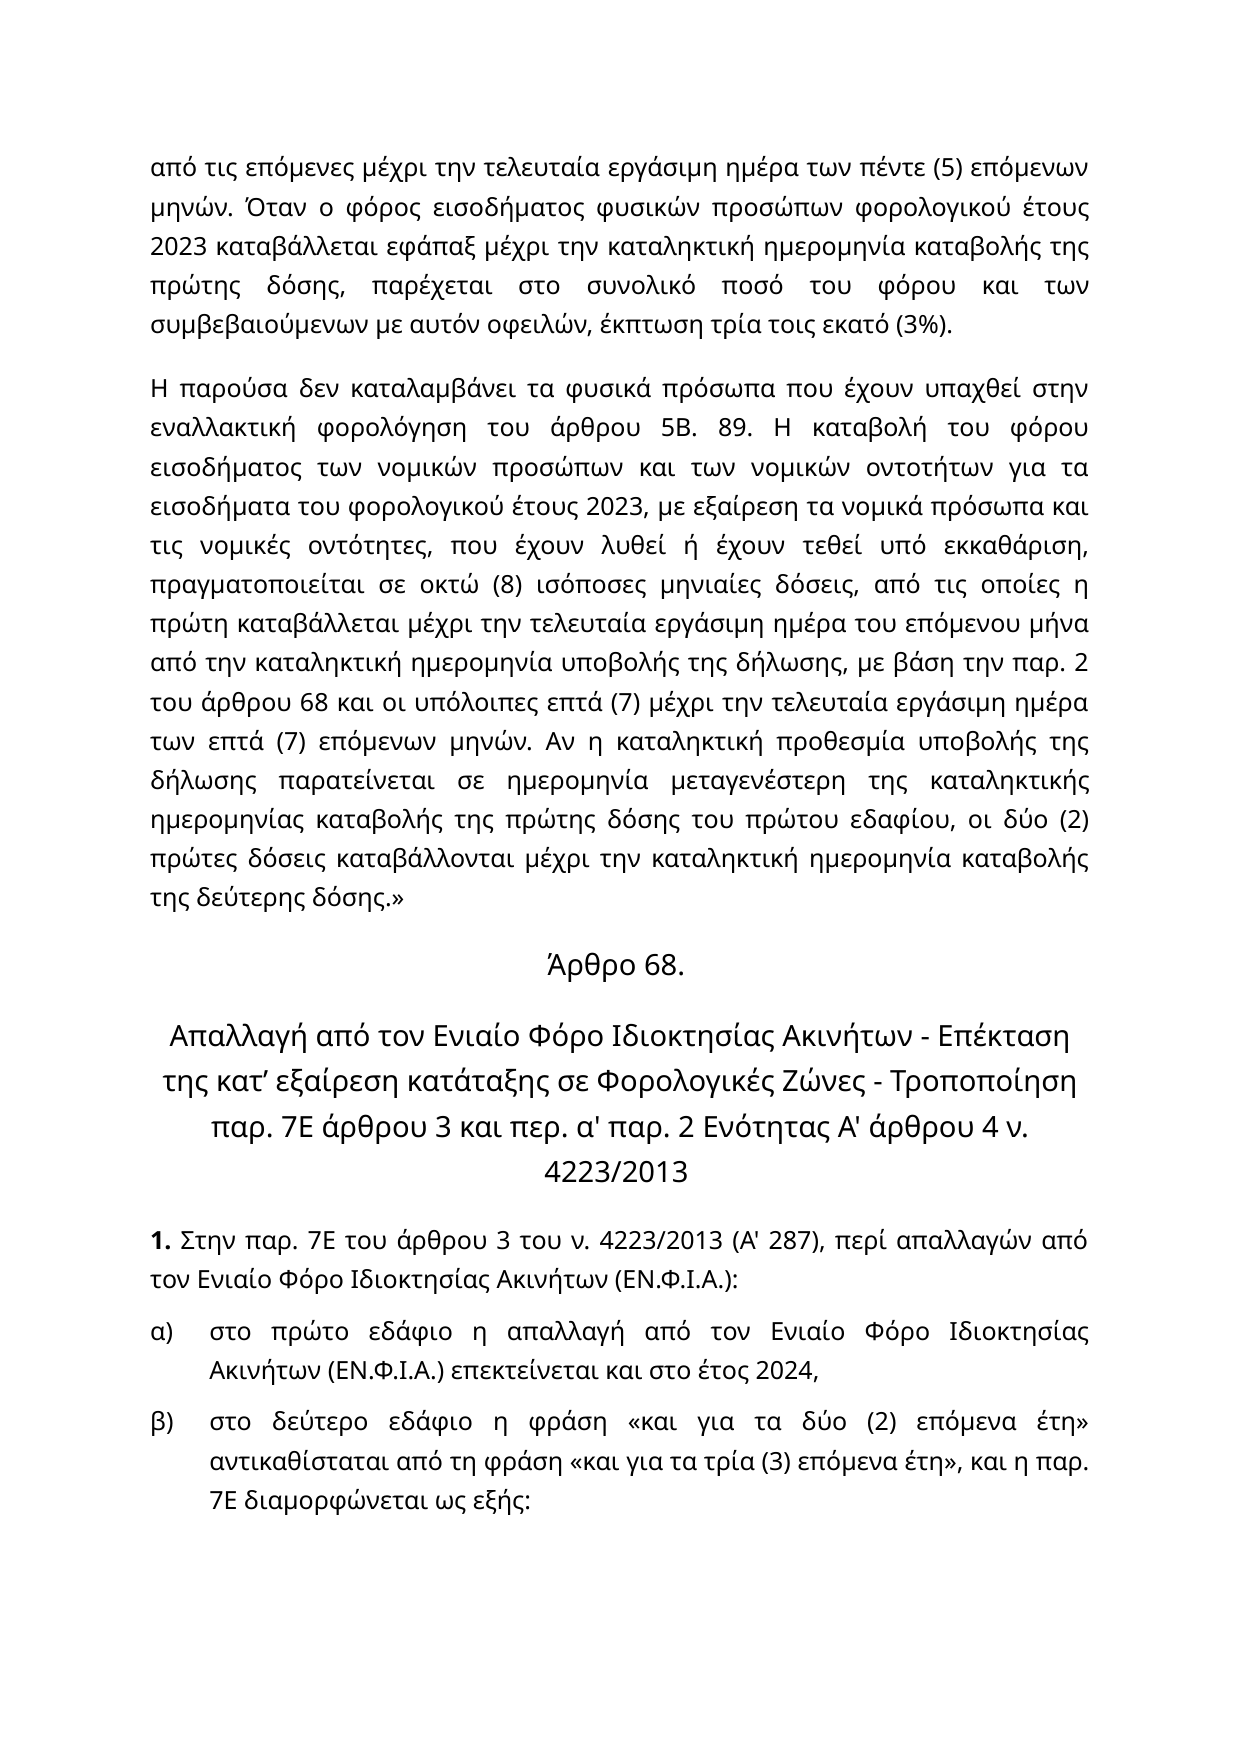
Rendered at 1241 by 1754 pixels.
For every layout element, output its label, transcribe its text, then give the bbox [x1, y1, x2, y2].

text από τις επόμενες μέχρι την τελευταία εργάσιμη ημέρα των πέντε (5) επόμενων μηνών. Όταν ο φόρος εισοδήματος φυσικών προσώπων φορολογικού έτους 2023 καταβάλλεται εφάπαξ μέχρι την καταληκτική ημερομηνία καταβολής της πρώτης δόσης, παρέχεται στο συνολικό ποσό του φόρου και των συμβεβαιούμενων με αυτόν οφειλών, έκπτωση τρία τοις εκατό (3%). [150, 150, 1090, 341]
list β) στο δεύτερο εδάφιο η φράση «και για τα δύο (2) επόμενα έτη» αντικαθίσταται από τη φράση «και για τα τρία (3) επόμενα έτη», και η παρ. 7Ε διαμορφώνεται ως εξής: [150, 1404, 1090, 1516]
subtitle Απαλλαγή από τον Ενιαίο Φόρο Ιδιοκτησίας Ακινήτων - Επέκταση της κατ’ εξαίρεση κατάταξης σε Φορολογικές Ζώνες - Τροποποίηση παρ. 7Ε άρθρου 3 και περ. α' παρ. 2 Ενότητας Α' άρθρου 4 ν. 4223/2013 [150, 1015, 1090, 1191]
text Η παρούσα δεν καταλαμβάνει τα φυσικά πρόσωπα που έχουν υπαχθεί στην εναλλακτική φορολόγηση του άρθρου 5Β. 89. Η καταβολή του φόρου εισοδήματος των νομικών προσώπων και των νομικών οντοτήτων για τα εισοδήματα του φορολογικού έτους 2023, με εξαίρεση τα νομικά πρόσωπα και τις νομικές οντότητες, που έχουν λυθεί ή έχουν τεθεί υπό εκκαθάριση, πραγματοποιείται σε οκτώ (8) ισόποσες μηνιαίες δόσεις, από τις οποίες η πρώτη καταβάλλεται μέχρι την τελευταία εργάσιμη ημέρα του επόμενου μήνα από την καταληκτική ημερομηνία υποβολής της δήλωσης, με βάση την παρ. 2 του άρθρου 68 και οι υπόλοιπες επτά (7) μέχρι την τελευταία εργάσιμη ημέρα των επτά (7) επόμενων μηνών. Αν η καταληκτική προθεσμία υποβολής της δήλωσης παρατείνεται σε ημερομηνία μεταγενέστερη της καταληκτικής ημερομηνίας καταβολής της πρώτης δόσης του πρώτου εδαφίου, οι δύο (2) πρώτες δόσεις καταβάλλονται μέχρι την καταληκτική ημερομηνία καταβολής της δεύτερης δόσης.» [150, 371, 1090, 914]
list α) στο πρώτο εδάφιο η απαλλαγή από τον Ενιαίο Φόρο Ιδιοκτησίας Ακινήτων (ΕΝ.Φ.Ι.Α.) επεκτείνεται και στο έτος 2024, [150, 1313, 1090, 1386]
subtitle Άρθρο 68. [150, 944, 1090, 984]
text 1. Στην παρ. 7Ε του άρθρου 3 του ν. 4223/2013 (Α' 287), περί απαλλαγών από τον Ενιαίο Φόρο Ιδιοκτησίας Ακινήτων (ΕΝ.Φ.Ι.Α.): [150, 1222, 1090, 1296]
